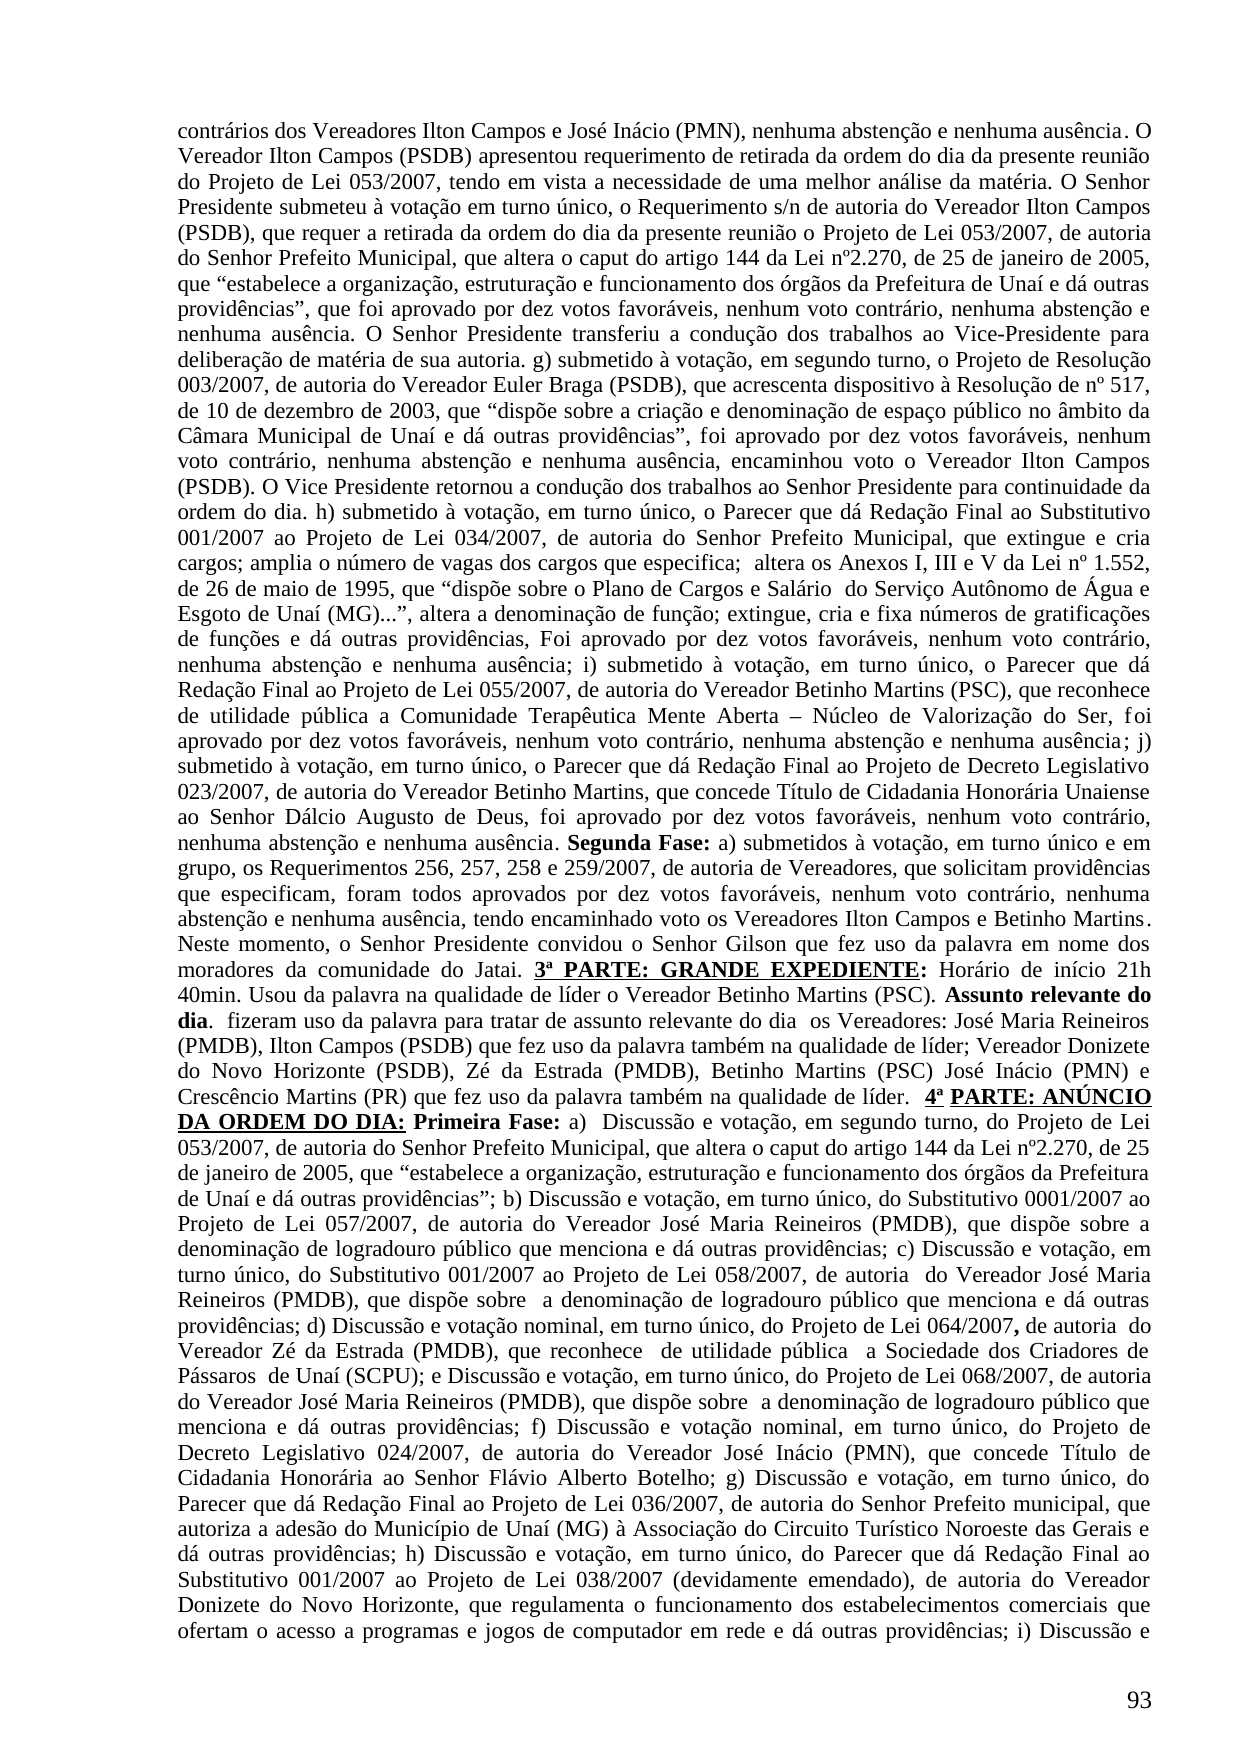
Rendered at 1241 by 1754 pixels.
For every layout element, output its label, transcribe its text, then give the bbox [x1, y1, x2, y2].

text contrários dos Vereadores Ilton Campos e José Inácio (PMN), nenhuma abstenção e nenhuma ausência. O Vereador Ilton Campos (PSDB) apresentou requerimento de retirada da ordem do dia da presente reunião do Projeto de Lei 053/2007, tendo em vista a necessidade de uma melhor análise da matéria. O Senhor Presidente submeteu à votação em turno único, o Requerimento s/n de autoria do Vereador Ilton Campos (PSDB), que requer a retirada da ordem do dia da presente reunião o Projeto de Lei 053/2007, de autoria do Senhor Prefeito Municipal, que altera o caput do artigo 144 da Lei nº2.270, de 25 de janeiro de 2005, que “estabelece a organização, estruturação e funcionamento dos órgãos da Prefeitura de Unaí e dá outras providências”, que foi aprovado por dez votos favoráveis, nenhum voto contrário, nenhuma abstenção e nenhuma ausência. O Senhor Presidente transferiu a condução dos trabalhos ao Vice-Presidente para deliberação de matéria de sua autoria. g) submetido à votação, em segundo turno, o Projeto de Resolução 003/2007, de autoria do Vereador Euler Braga (PSDB), que acrescenta dispositivo à Resolução de nº 517, de 10 de dezembro de 2003, que “dispõe sobre a criação e denominação de espaço público no âmbito da Câmara Municipal de Unaí e dá outras providências”, foi aprovado por dez votos favoráveis, nenhum voto contrário, nenhuma abstenção e nenhuma ausência, encaminhou voto o Vereador Ilton Campos (PSDB). O Vice Presidente retornou a condução dos trabalhos ao Senhor Presidente para continuidade da ordem do dia. h) submetido à votação, em turno único, o Parecer que dá Redação Final ao Substitutivo 001/2007 ao Projeto de Lei 034/2007, de autoria do Senhor Prefeito Municipal, que extingue e cria cargos; amplia o número de vagas dos cargos que especifica; altera os Anexos I, III e V da Lei nº 1.552, de 26 de maio de 1995, que “dispõe sobre o Plano de Cargos e Salário do Serviço Autônomo de Água e Esgoto de Unaí (MG)...”, altera a denominação de função; extingue, cria e fixa números de gratificações de funções e dá outras providências, Foi aprovado por dez votos favoráveis, nenhum voto contrário, nenhuma abstenção e nenhuma ausência; i) submetido à votação, em turno único, o Parecer que dá Redação Final ao Projeto de Lei 055/2007, de autoria do Vereador Betinho Martins (PSC), que reconhece de utilidade pública a Comunidade Terapêutica Mente Aberta – Núcleo de Valorização do Ser, foi aprovado por dez votos favoráveis, nenhum voto contrário, nenhuma abstenção e nenhuma ausência; j) submetido à votação, em turno único, o Parecer que dá Redação Final ao Projeto de Decreto Legislativo 023/2007, de autoria do Vereador Betinho Martins, que concede Título de Cidadania Honorária Unaiense ao Senhor Dálcio Augusto de Deus, foi aprovado por dez votos favoráveis, nenhum voto contrário, nenhuma abstenção e nenhuma ausência. Segunda Fase: a) submetidos à votação, em turno único e em grupo, os Requerimentos 256, 257, 258 e 259/2007, de autoria de Vereadores, que solicitam providências que especificam, foram todos aprovados por dez votos favoráveis, nenhum voto contrário, nenhuma abstenção e nenhuma ausência, tendo encaminhado voto os Vereadores Ilton Campos e Betinho Martins. Neste momento, o Senhor Presidente convidou o Senhor Gilson que fez uso da palavra em nome dos moradores da comunidade do Jatai. 3ª PARTE: GRANDE EXPEDIENTE: Horário de início 21h 40min. Usou da palavra na qualidade de líder o Vereador Betinho Martins (PSC). Assunto relevante do dia. fizeram uso da palavra para tratar de assunto relevante do dia os Vereadores: José Maria Reineiros (PMDB), Ilton Campos (PSDB) que fez uso da palavra também na qualidade de líder; Vereador Donizete do Novo Horizonte (PSDB), Zé da Estrada (PMDB), Betinho Martins (PSC) José Inácio (PMN) e Crescêncio Martins (PR) que fez uso da palavra também na qualidade de líder. 4ª PARTE: ANÚNCIO DA ORDEM DO DIA: Primeira Fase: a) Discussão e votação, em segundo turno, do Projeto de Lei 053/2007, de autoria do Senhor Prefeito Municipal, que altera o caput do artigo 144 da Lei nº2.270, de 25 de janeiro de 2005, que “estabelece a organização, estruturação e funcionamento dos órgãos da Prefeitura de Unaí e dá outras providências”; b) Discussão e votação, em turno único, do Substitutivo 0001/2007 ao Projeto de Lei 057/2007, de autoria do Vereador José Maria Reineiros (PMDB), que dispõe sobre a denominação de logradouro público que menciona e dá outras providências; c) Discussão e votação, em turno único, do Substitutivo 001/2007 ao Projeto de Lei 058/2007, de autoria do Vereador José Maria Reineiros (PMDB), que dispõe sobre a denominação de logradouro público que menciona e dá outras providências; d) Discussão e votação nominal, em turno único, do Projeto de Lei 064/2007, de autoria do Vereador Zé da Estrada (PMDB), que reconhece de utilidade pública a Sociedade dos Criadores de Pássaros de Unaí (SCPU); e Discussão e votação, em turno único, do Projeto de Lei 068/2007, de autoria do Vereador José Maria Reineiros (PMDB), que dispõe sobre a denominação de logradouro público que menciona e dá outras providências; f) Discussão e votação nominal, em turno único, do Projeto de Decreto Legislativo 024/2007, de autoria do Vereador José Inácio (PMN), que concede Título de Cidadania Honorária ao Senhor Flávio Alberto Botelho; g) Discussão e votação, em turno único, do Parecer que dá Redação Final ao Projeto de Lei 036/2007, de autoria do Senhor Prefeito municipal, que autoriza a adesão do Município de Unaí (MG) à Associação do Circuito Turístico Noroeste das Gerais e dá outras providências; h) Discussão e votação, em turno único, do Parecer que dá Redação Final ao Substitutivo 001/2007 ao Projeto de Lei 038/2007 (devidamente emendado), de autoria do Vereador Donizete do Novo Horizonte, que regulamenta o funcionamento dos estabelecimentos comerciais que ofertam o acesso a programas e jogos de computador em rede e dá outras providências; i) Discussão e [177, 118, 1152, 1643]
